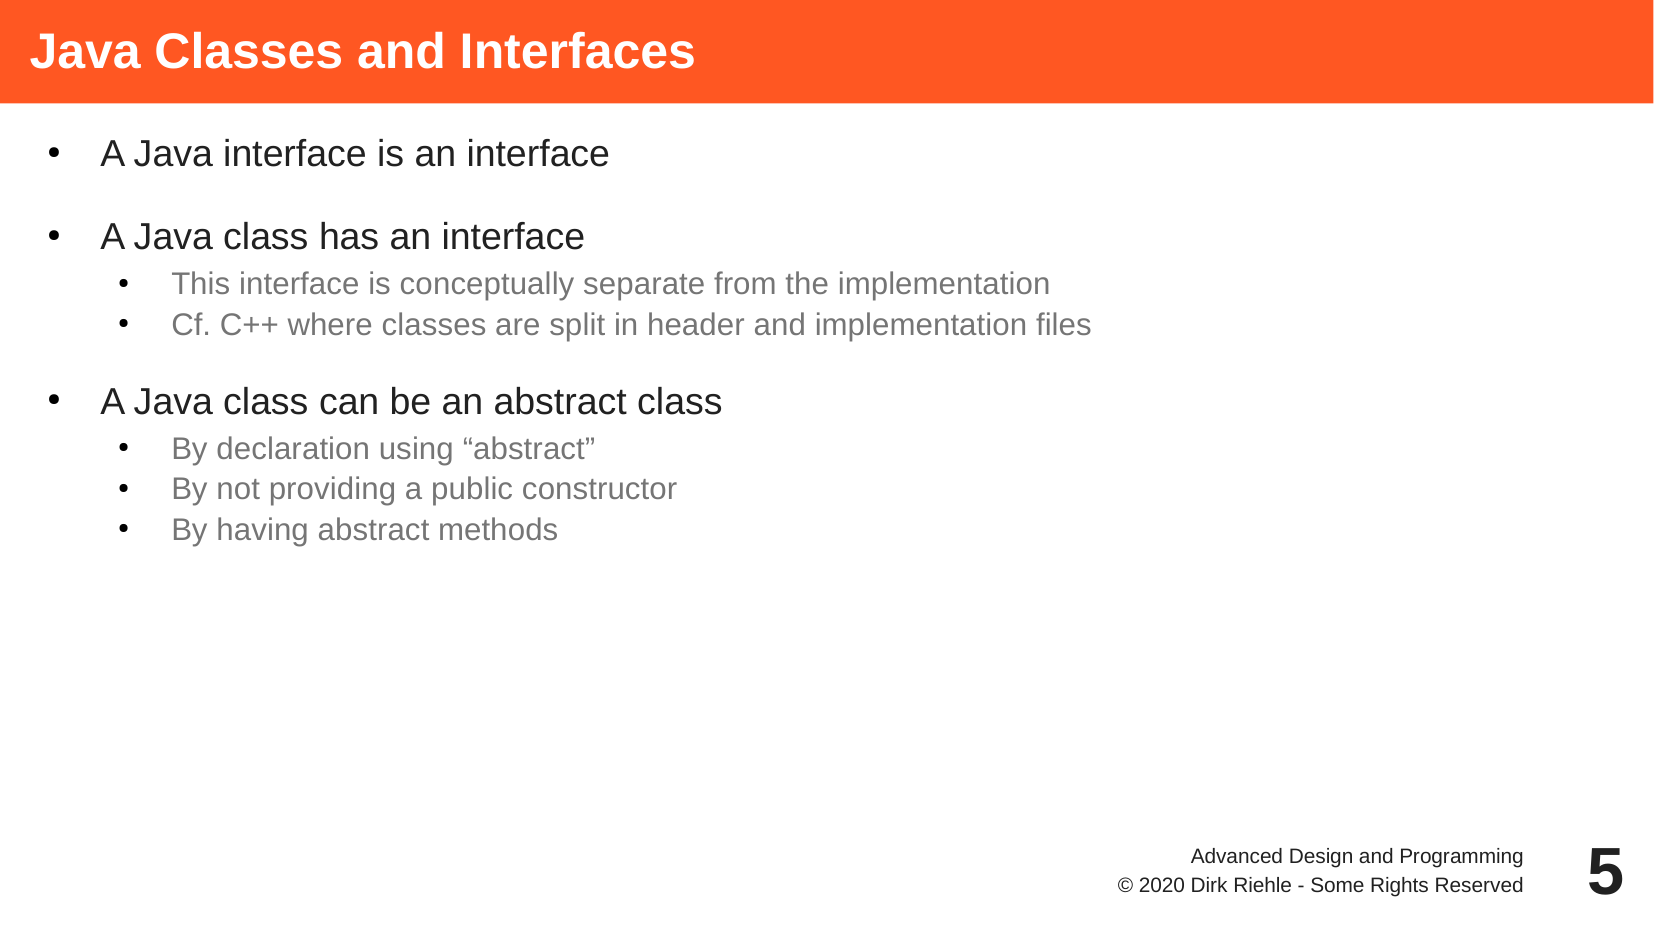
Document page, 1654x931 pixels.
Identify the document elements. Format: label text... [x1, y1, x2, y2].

title Java Classes and Interfaces [0, 0, 1654, 104]
list A Java interface is an interface A Java class has an interface This interface is conceptually separate from the implementation Cf. C++ where classes are split in header and implementation files A Java class can be an abstract class By declaration using “abstract” By not providing a public constructor By having abstract methods [29, 132, 1625, 813]
